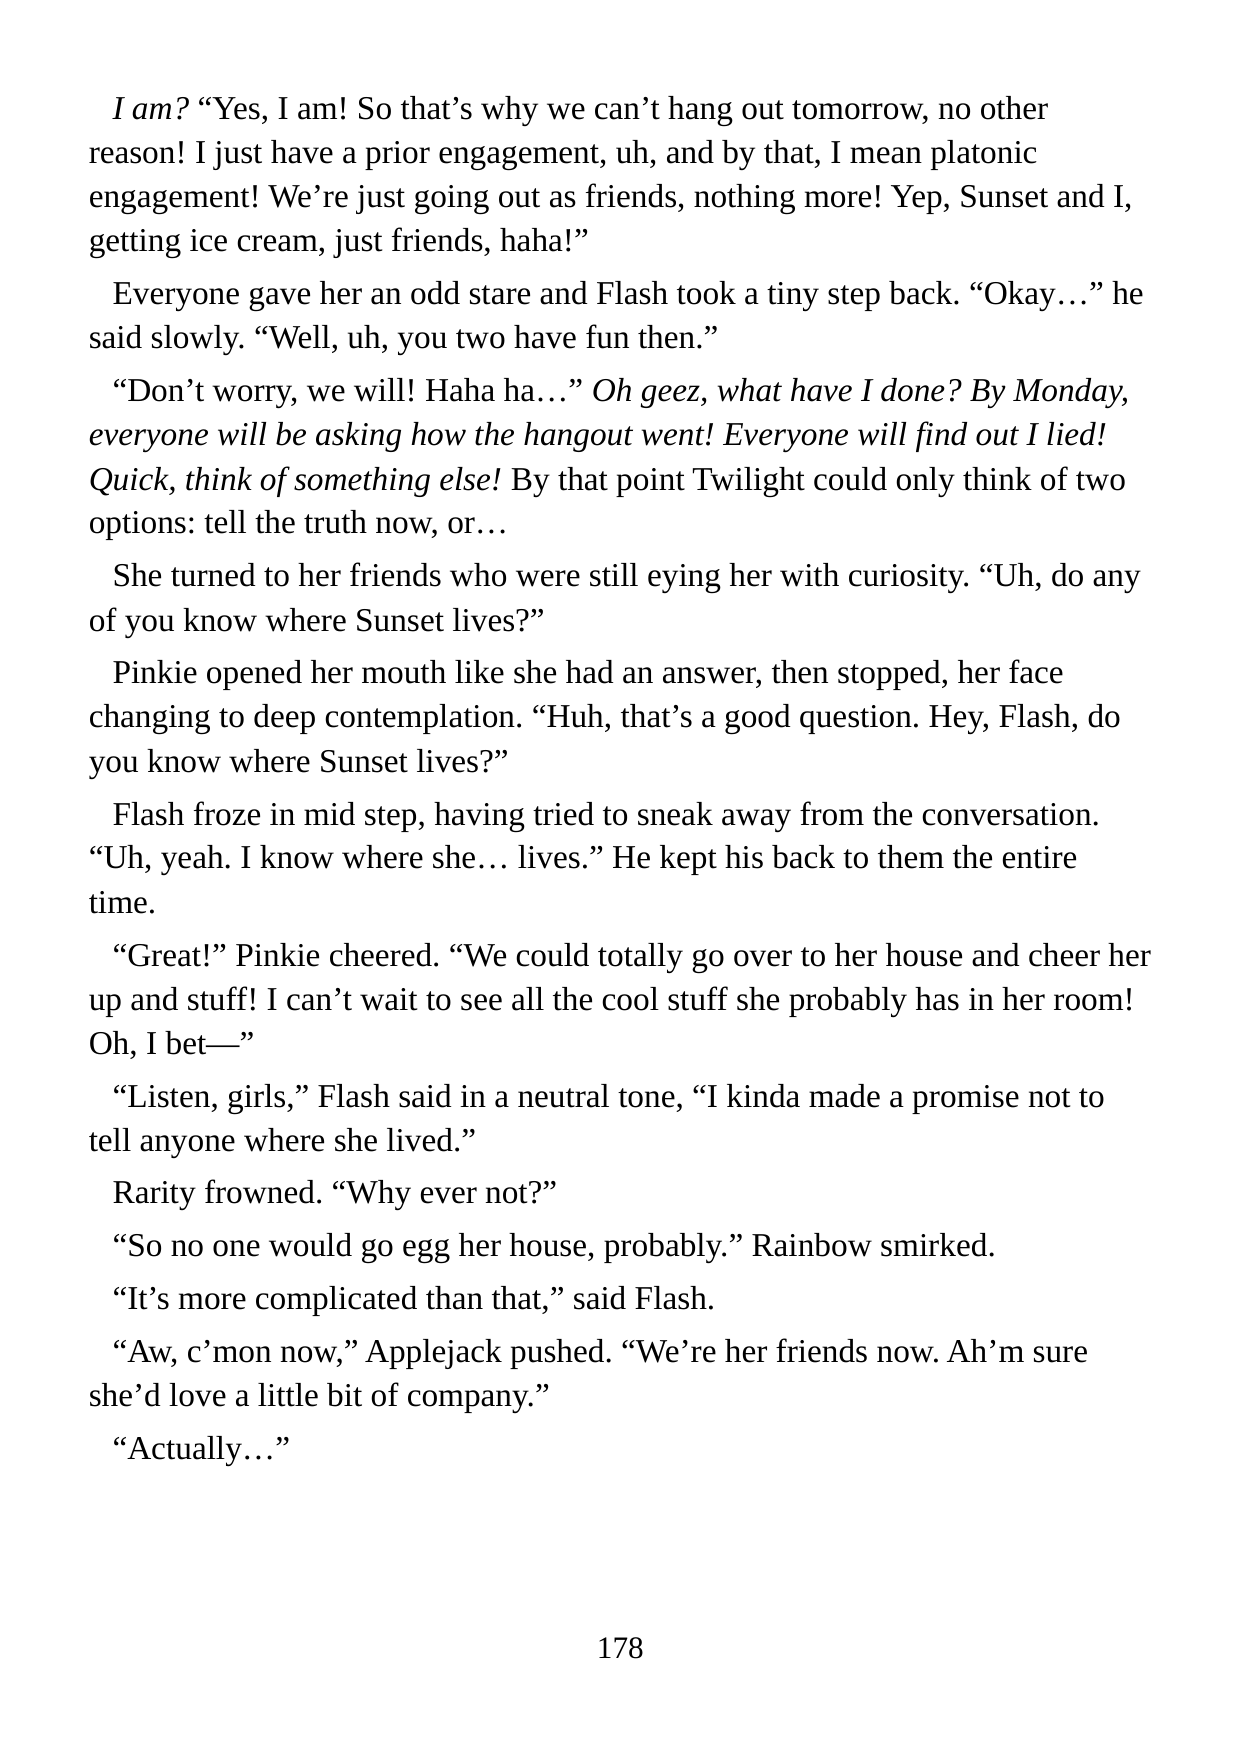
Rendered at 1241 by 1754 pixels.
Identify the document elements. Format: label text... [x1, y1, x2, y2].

text “Great!” Pinkie cheered. “We could totally go over to her house and cheer her up and stuff! I can’t wait to see all the cool stuff she probably has in her room! Oh, I bet—” [88, 935, 1152, 1061]
text Flash froze in mid step, having tried to sneak away from the conversation. “Uh, yeah. I know where she… lives.” He kept his back to them the entire time. [88, 794, 1152, 920]
text “Actually…” [88, 1428, 1152, 1467]
text I am? “Yes, I am! So that’s why we can’t hang out tomorrow, no other reason! I just have a prior engagement, uh, and by that, I mean platonic engagement! We’re just going out as friends, nothing more! Yep, Sunset and I, getting ice cream, just friends, haha!” [88, 88, 1152, 259]
text “Aw, c’mon now,” Applejack pushed. “We’re her friends now. Ah’m sure she’d love a little bit of company.” [88, 1332, 1152, 1414]
text “So no one would go egg her house, probably.” Rainbow smirked. [88, 1226, 1152, 1264]
text Everyone gave her an odd stare and Flash took a tiny step back. “Okay…” he said slowly. “Well, uh, you two have fun then.” [88, 274, 1152, 356]
text “Don’t worry, we will! Haha ha…” Oh geez, what have I done? By Monday, everyone will be asking how the hangout went! Everyone will find out I lied! Quick, think of something else! By that point Twilight could only think of two options: tell the truth now, or… [88, 371, 1152, 541]
text Pinkie opened her mouth like she had an answer, then stopped, her face changing to deep contemplation. “Huh, that’s a good question. Hey, Flash, do you know where Sunset lives?” [88, 653, 1152, 779]
text “Listen, girls,” Flash said in a neutral tone, “I kinda made a promise not to tell anyone where she lived.” [88, 1076, 1152, 1158]
text Rarity frowned. “Why ever not?” [88, 1173, 1152, 1211]
text She turned to her friends who were still eying her with curiosity. “Uh, do any of you know where Sunset lives?” [88, 556, 1152, 638]
text “It’s more complicated than that,” said Flash. [88, 1279, 1152, 1317]
